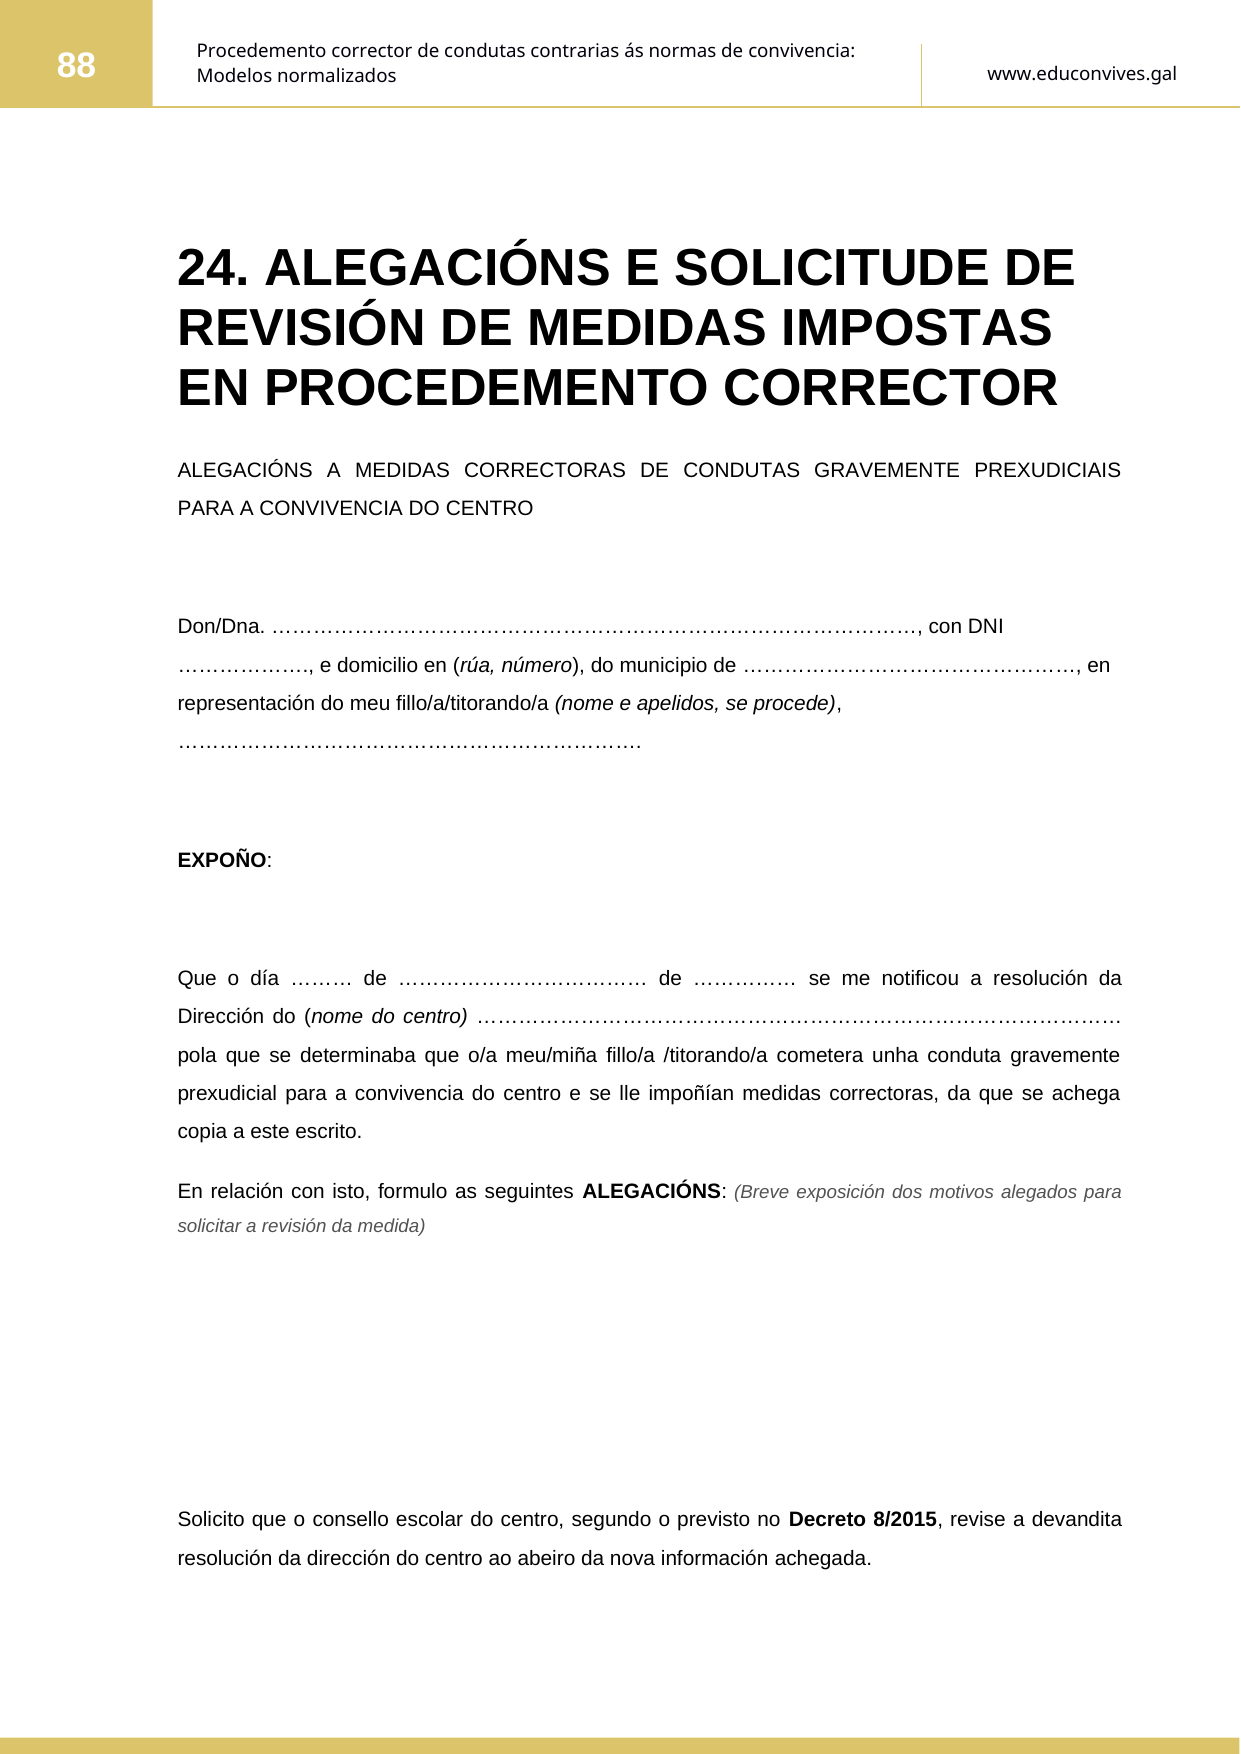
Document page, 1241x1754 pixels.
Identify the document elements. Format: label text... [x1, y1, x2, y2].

text Que o día ……… de ……………………………… de …………… se me notificou a resolución da Dirección do (nome do centro) ………………………………………………………………………………… pola que se determinaba que o/a meu/miña fillo/a /titorando/a cometera unha conduta gravemente prexudicial para a convivencia do centro e se lle impoñían medidas correctoras, da que se achega copia a este escrito. [177, 966, 1122, 1143]
text EXPOÑO: [177, 848, 1122, 872]
title 24. ALEGACIÓNS E SOLICITUDE DE REVISIÓN DE MEDIDAS IMPOSTAS EN PROCEDEMENTO CORRECTOR [177, 236, 1122, 416]
text Solicito que o consello escolar do centro, segundo o previsto no Decreto 8/2015, revise a devandita resolución da dirección do centro ao abeiro da nova información achegada. [177, 1507, 1122, 1569]
text Don/Dna. …………………………………………………………………………………, con DNI ………………., e domicilio en (rúa, número), do municipio de …………………………………………, en representación do meu fillo/a/titorando/a (nome e apelidos, se procede),…………………………………………………………. [177, 614, 1122, 753]
text ALEGACIÓNS A MEDIDAS CORRECTORAS DE CONDUTAS GRAVEMENTE PREXUDICIAIS PARA A CONVIVENCIA DO CENTRO [177, 458, 1122, 520]
text En relación con isto, formulo as seguintes ALEGACIÓNS: (Breve exposición dos motivos alegados para solicitar a revisión da medida) [177, 1178, 1122, 1237]
